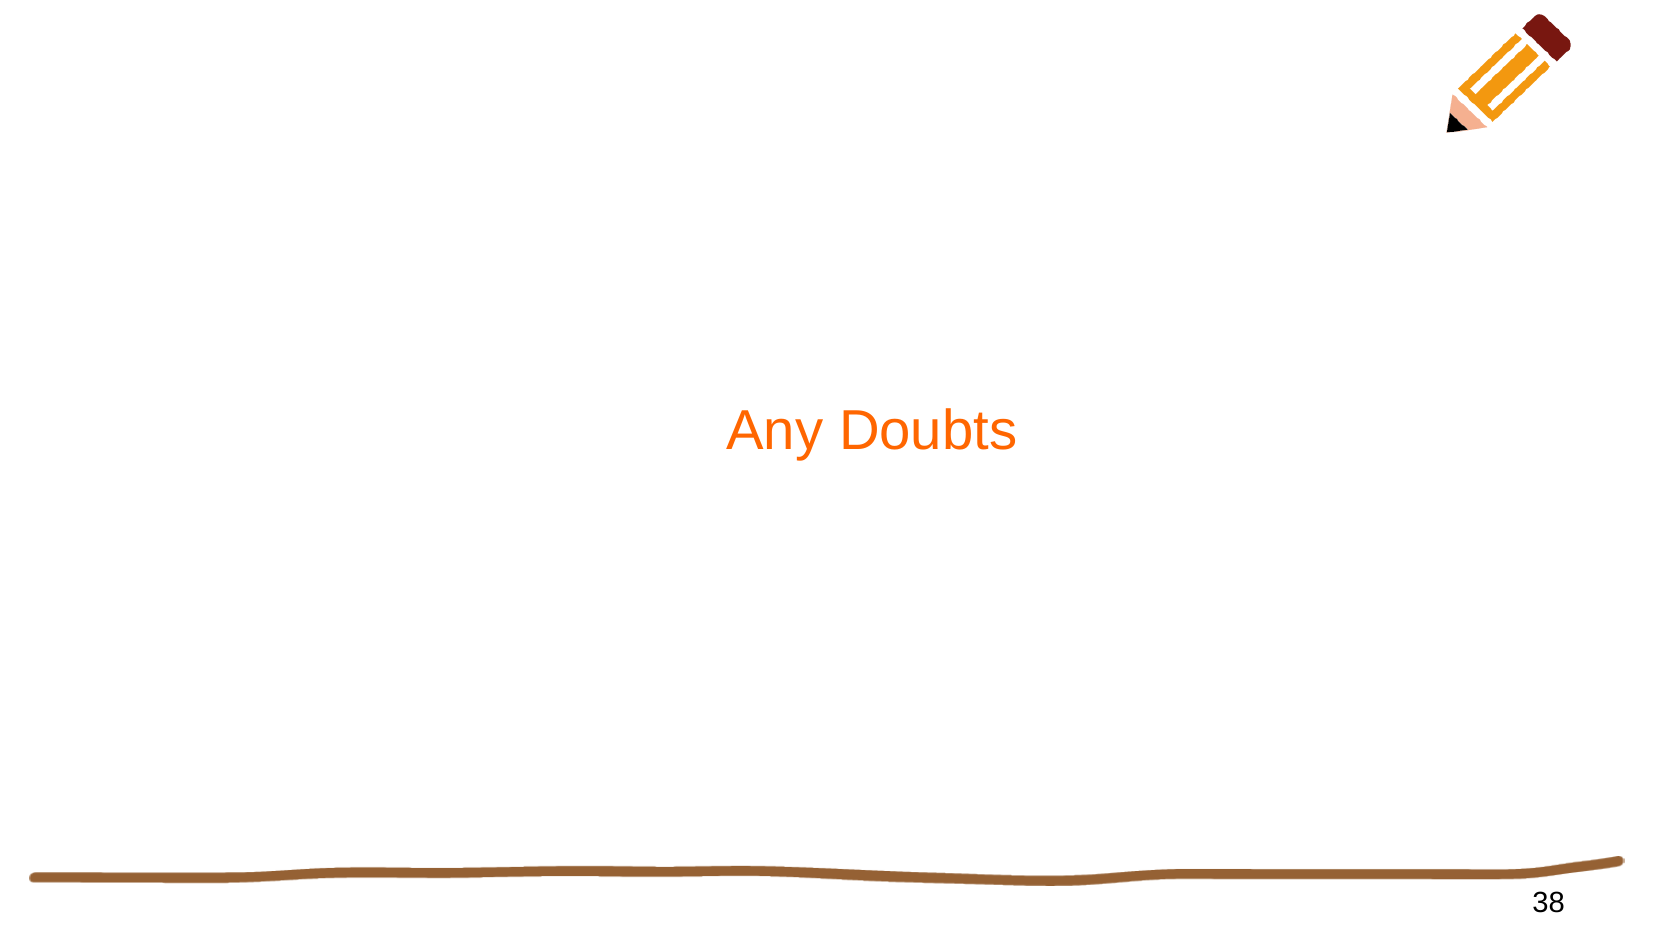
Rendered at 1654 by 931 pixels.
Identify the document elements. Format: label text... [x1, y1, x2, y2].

picture [29, 856, 1625, 886]
picture [1446, 14, 1571, 133]
title Any Doubts [200, 377, 1560, 482]
